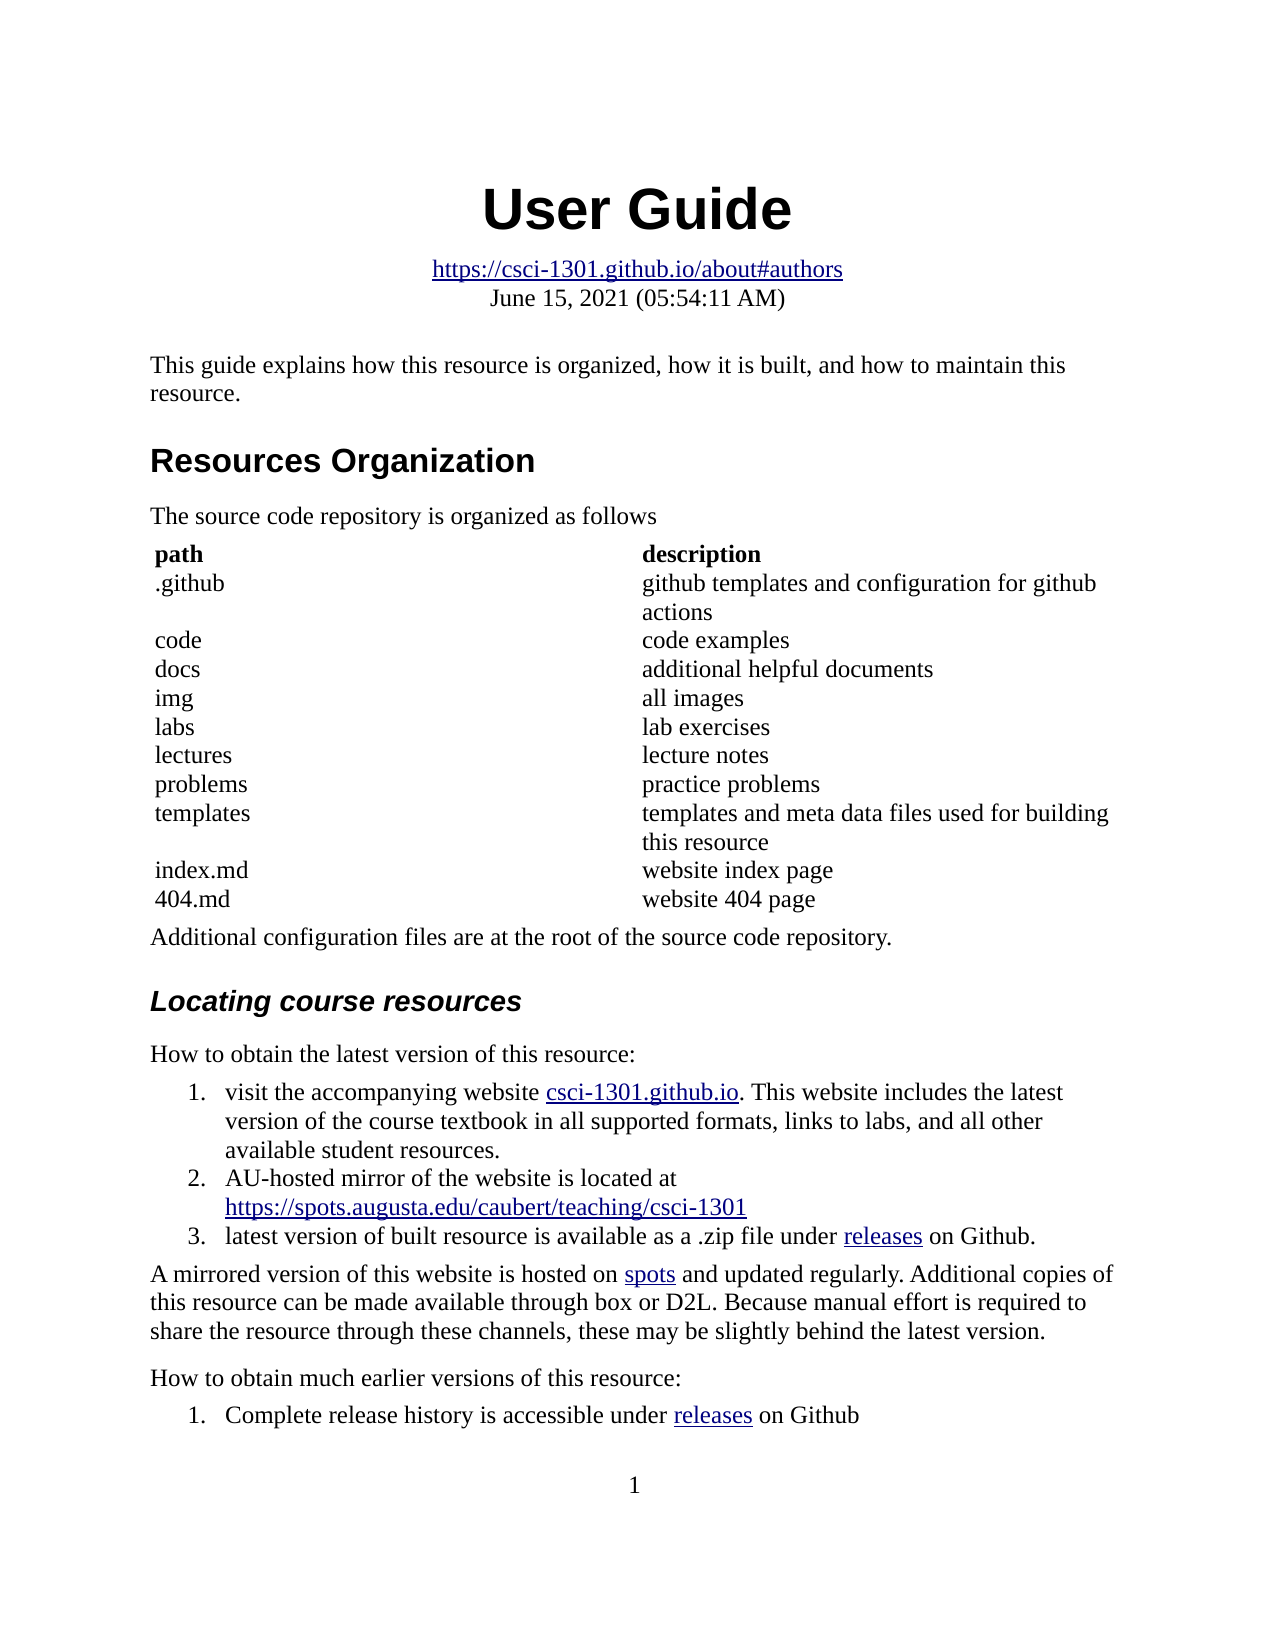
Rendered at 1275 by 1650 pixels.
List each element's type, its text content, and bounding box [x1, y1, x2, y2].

table_cell all images [638, 683, 1125, 712]
table_cell img [150, 683, 637, 712]
table_cell index.md [150, 855, 637, 884]
table_cell code [150, 625, 637, 654]
table_cell docs [150, 654, 637, 683]
table_cell templates and meta data files used for building this resource [638, 798, 1125, 855]
text This guide explains how this resource is organized, how it is built, and how to maintain this resource. [150, 350, 1125, 407]
list Complete release history is accessible under releases on Github [187, 1401, 1125, 1429]
table_cell additional helpful documents [638, 654, 1125, 683]
text https://csci-1301.github.io/about#authors [150, 254, 1125, 283]
table_cell github templates and configuration for github actions [638, 568, 1125, 625]
table_cell 404.md [150, 884, 637, 913]
text The source code repository is organized as follows [150, 501, 1125, 530]
title User Guide [150, 175, 1125, 242]
table_cell .github [150, 568, 637, 625]
table_cell website 404 page [638, 884, 1125, 913]
text Additional configuration files are at the root of the source code repository. [150, 922, 1125, 951]
text How to obtain the latest version of this resource: [150, 1039, 1125, 1068]
table_cell lab exercises [638, 712, 1125, 740]
table_cell lectures [150, 740, 637, 769]
text June 15, 2021 (05:54:11 AM) [150, 283, 1125, 312]
table_cell problems [150, 769, 637, 798]
table_header path [150, 539, 637, 568]
table_cell website index page [638, 855, 1125, 884]
text How to obtain much earlier versions of this resource: [150, 1363, 1125, 1392]
table_cell lecture notes [638, 740, 1125, 769]
list visit the accompanying website csci-1301.github.io. This website includes the latest version of the course textbook in all supported formats, links to labs, and all other available student resources. [187, 1077, 1125, 1163]
list AU-hosted mirror of the website is located at https://spots.augusta.edu/caubert/teaching/csci-1301 [187, 1163, 1125, 1221]
subtitle Locating course resources [150, 984, 1125, 1018]
text A mirrored version of this website is hosted on spots and updated regularly. Additional copies of this resource can be made available through box or D2L. Because manual effort is required to share the resource through these channels, these may be slightly behind the latest version. [150, 1259, 1125, 1345]
table_cell code examples [638, 625, 1125, 654]
table_cell labs [150, 712, 637, 740]
table_header description [638, 539, 1125, 568]
table_cell templates [150, 798, 637, 855]
list latest version of built resource is available as a .zip file under releases on Github. [187, 1221, 1125, 1250]
table_cell practice problems [638, 769, 1125, 798]
subtitle Resources Organization [150, 441, 1125, 480]
